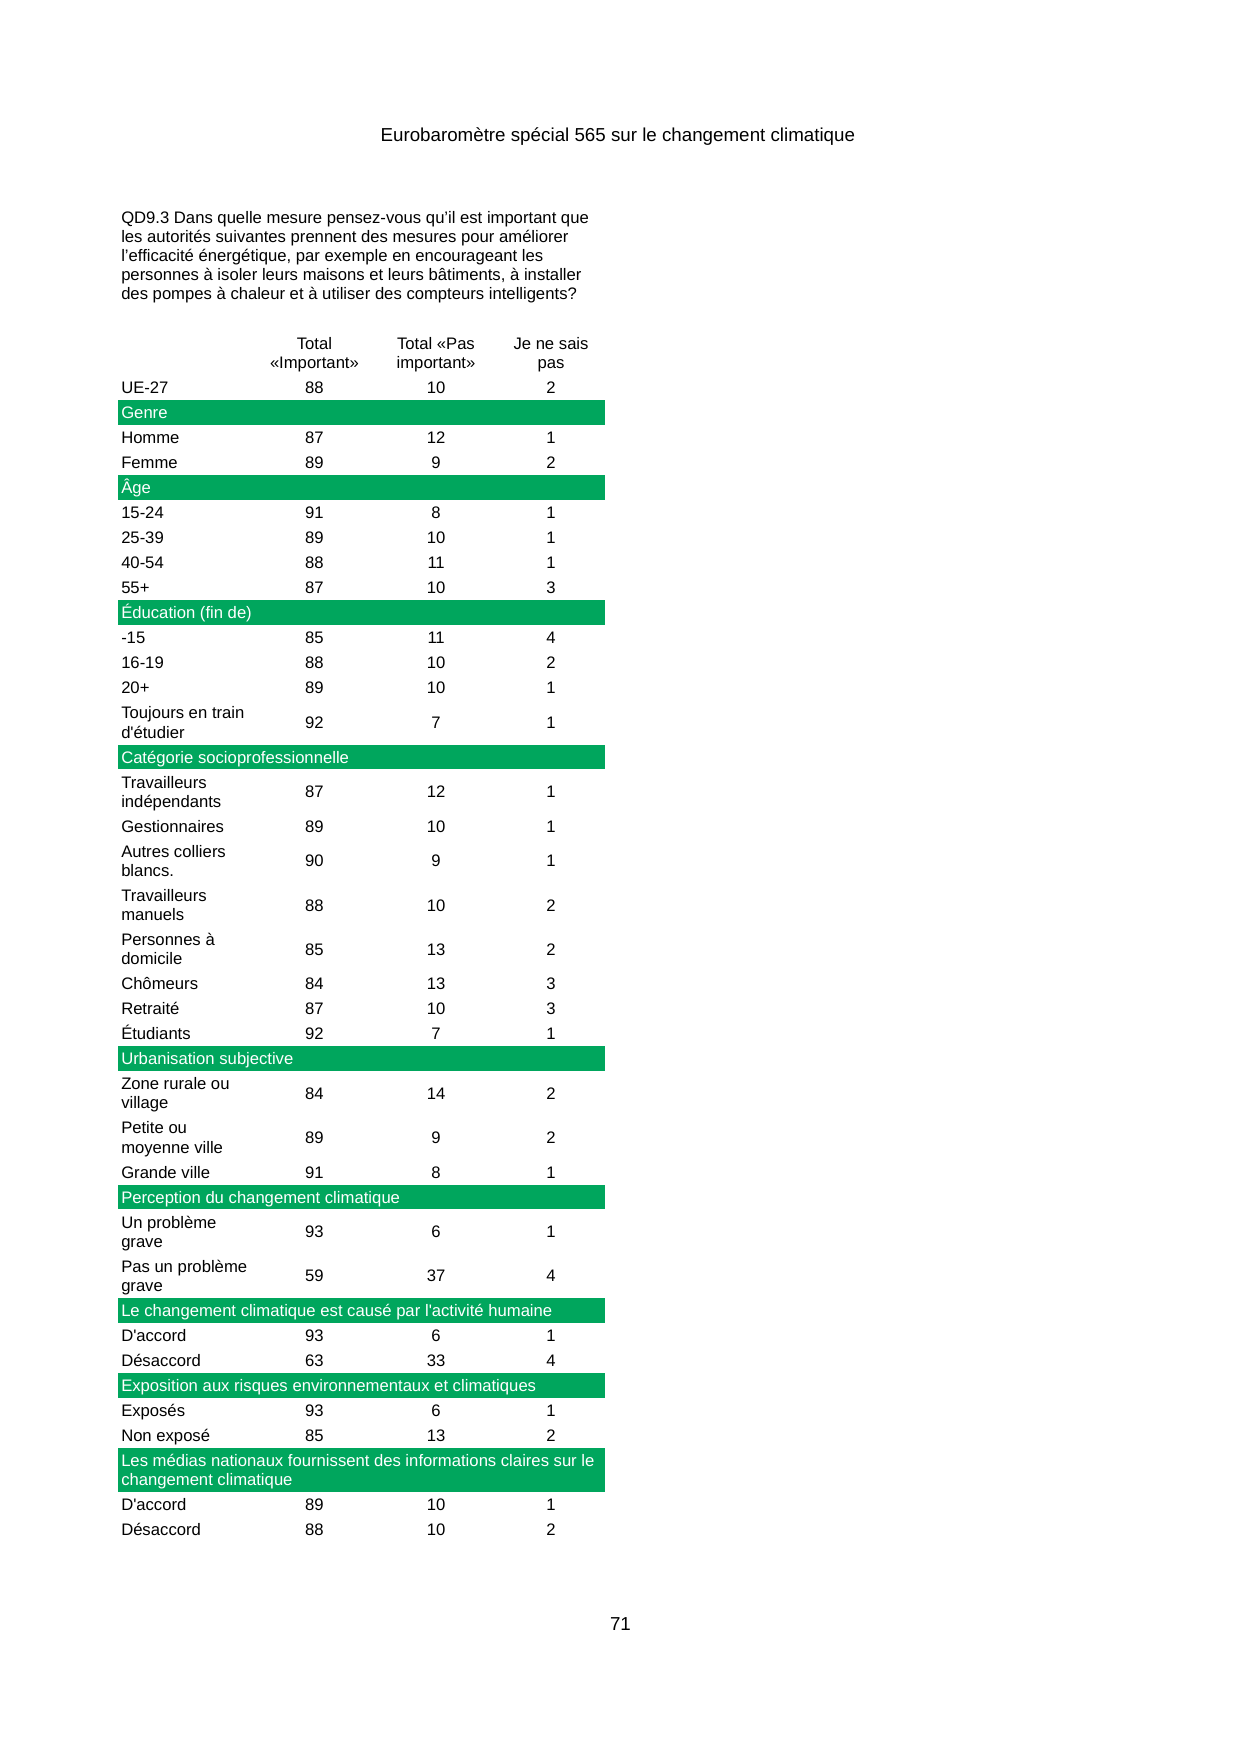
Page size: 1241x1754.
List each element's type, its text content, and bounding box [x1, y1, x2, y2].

table_cell 84 [253, 971, 375, 996]
table_cell 89 [253, 450, 375, 475]
table_cell Grande ville [118, 1160, 253, 1184]
table_cell 40-54 [118, 550, 253, 575]
table_cell 4 [496, 1254, 605, 1298]
table_cell Genre [118, 400, 605, 425]
table_cell Travailleurs manuels [118, 883, 253, 927]
table_cell 88 [253, 1517, 375, 1542]
table_cell 11 [375, 625, 496, 650]
table_cell 1 [496, 675, 605, 700]
table_cell 6 [375, 1210, 496, 1254]
table_cell 92 [253, 1021, 375, 1046]
table_cell 25-39 [118, 525, 253, 550]
table_cell 55+ [118, 575, 253, 600]
table_cell 10 [375, 675, 496, 700]
table_cell 88 [253, 375, 375, 400]
table_cell 2 [496, 1423, 605, 1448]
table_cell 89 [253, 525, 375, 550]
table_cell 88 [253, 650, 375, 675]
table_cell 2 [496, 1071, 605, 1115]
table_cell Pas un problème grave [118, 1254, 253, 1298]
table_cell 88 [253, 550, 375, 575]
table_cell 10 [375, 883, 496, 927]
table_cell 87 [253, 996, 375, 1021]
table_cell 91 [253, 500, 375, 525]
table_cell 13 [375, 1423, 496, 1448]
table_cell Je ne sais pas [496, 331, 605, 375]
table_cell 85 [253, 625, 375, 650]
table_cell 87 [253, 425, 375, 450]
table_cell Désaccord [118, 1348, 253, 1373]
table_cell 1 [496, 1398, 605, 1423]
table_cell Retraité [118, 996, 253, 1021]
table_cell 1 [496, 814, 605, 839]
table_cell 9 [375, 839, 496, 883]
table_cell 89 [253, 675, 375, 700]
table_cell 87 [253, 770, 375, 814]
table_cell 14 [375, 1071, 496, 1115]
table_cell UE-27 [118, 375, 253, 400]
table_cell 6 [375, 1323, 496, 1348]
table_cell 92 [253, 700, 375, 744]
table_cell 4 [496, 625, 605, 650]
table_cell 1 [496, 1323, 605, 1348]
table_cell Autres colliers blancs. [118, 839, 253, 883]
table_cell Le changement climatique est causé par l'activité humaine [118, 1298, 605, 1323]
table_cell Exposition aux risques environnementaux et climatiques [118, 1373, 605, 1398]
table_cell 7 [375, 1021, 496, 1046]
table_cell 4 [496, 1348, 605, 1373]
table_cell Les médias nationaux fournissent des informations claires sur le changement climatique [118, 1448, 605, 1492]
table_cell 10 [375, 814, 496, 839]
table_cell 9 [375, 450, 496, 475]
table_cell Catégorie socioprofessionnelle [118, 745, 605, 769]
table_cell Femme [118, 450, 253, 475]
table_cell 13 [375, 971, 496, 996]
table_cell Homme [118, 425, 253, 450]
table_cell Âge [118, 475, 605, 500]
table_cell 1 [496, 1210, 605, 1254]
table_cell 1 [496, 839, 605, 883]
table_cell -15 [118, 625, 253, 650]
table_cell 93 [253, 1323, 375, 1348]
table_cell [496, 306, 605, 331]
table_cell 10 [375, 1492, 496, 1517]
table_cell 88 [253, 883, 375, 927]
table_cell 1 [496, 525, 605, 550]
table_cell 87 [253, 575, 375, 600]
table_cell 6 [375, 1398, 496, 1423]
table_cell 2 [496, 450, 605, 475]
table_cell 3 [496, 971, 605, 996]
table_cell 8 [375, 1160, 496, 1184]
table_cell 16-19 [118, 650, 253, 675]
table_cell 59 [253, 1254, 375, 1298]
table_cell 2 [496, 1517, 605, 1542]
table_cell 2 [496, 1115, 605, 1159]
table_cell Total «Pas important» [375, 331, 496, 375]
table_cell 10 [375, 375, 496, 400]
table_cell 33 [375, 1348, 496, 1373]
table_cell 1 [496, 700, 605, 744]
table_cell Éducation (fin de) [118, 600, 605, 625]
table_cell 10 [375, 650, 496, 675]
table_cell 15-24 [118, 500, 253, 525]
table_cell Personnes à domicile [118, 927, 253, 971]
table_cell Travailleurs indépendants [118, 770, 253, 814]
table_cell 85 [253, 927, 375, 971]
table_cell Désaccord [118, 1517, 253, 1542]
table_cell 89 [253, 1492, 375, 1517]
table_header QD9.3 Dans quelle mesure pensez-vous qu’il est important que les autorités suivantes prennent des mesures pour améliorer l’efficacité énergétique, par exemple en encourageant les personnes à isoler leurs maisons et leurs bâtiments, à installer des pompes à chaleur et à utiliser des compteurs intelligents? [118, 205, 605, 306]
table_cell 3 [496, 575, 605, 600]
table_cell Perception du changement climatique [118, 1185, 605, 1209]
table_cell D'accord [118, 1492, 253, 1517]
table_cell [253, 306, 375, 331]
table_cell 1 [496, 550, 605, 575]
table_cell Chômeurs [118, 971, 253, 996]
table_cell 8 [375, 500, 496, 525]
table_cell Total «Important» [253, 331, 375, 375]
table_cell D'accord [118, 1323, 253, 1348]
table_cell 90 [253, 839, 375, 883]
table_cell 1 [496, 1492, 605, 1517]
table_cell 89 [253, 814, 375, 839]
table_cell 9 [375, 1115, 496, 1159]
table_cell 2 [496, 650, 605, 675]
table_cell 12 [375, 770, 496, 814]
table_cell 1 [496, 1160, 605, 1184]
table_cell Étudiants [118, 1021, 253, 1046]
table_cell 10 [375, 1517, 496, 1542]
table_cell 2 [496, 375, 605, 400]
table_cell 89 [253, 1115, 375, 1159]
table_cell 91 [253, 1160, 375, 1184]
table_cell [118, 331, 253, 375]
table_cell 63 [253, 1348, 375, 1373]
table_cell 10 [375, 525, 496, 550]
table_cell 84 [253, 1071, 375, 1115]
table_cell Un problème grave [118, 1210, 253, 1254]
table_cell 93 [253, 1210, 375, 1254]
table_cell 85 [253, 1423, 375, 1448]
table_cell [375, 306, 496, 331]
table_cell 1 [496, 500, 605, 525]
table_cell Gestionnaires [118, 814, 253, 839]
table_cell Zone rurale ou village [118, 1071, 253, 1115]
table_cell [118, 306, 253, 331]
table_cell 2 [496, 883, 605, 927]
table_cell 3 [496, 996, 605, 1021]
table_cell 1 [496, 1021, 605, 1046]
table_cell 20+ [118, 675, 253, 700]
table_cell Petite ou moyenne ville [118, 1115, 253, 1159]
table_cell 13 [375, 927, 496, 971]
table_cell Urbanisation subjective [118, 1046, 605, 1071]
table_cell Toujours en train d'étudier [118, 700, 253, 744]
table_cell 10 [375, 996, 496, 1021]
table_cell Non exposé [118, 1423, 253, 1448]
table_cell 93 [253, 1398, 375, 1423]
table_cell Exposés [118, 1398, 253, 1423]
table_cell 7 [375, 700, 496, 744]
table_cell 12 [375, 425, 496, 450]
table_cell 11 [375, 550, 496, 575]
table_cell 1 [496, 425, 605, 450]
table_cell 10 [375, 575, 496, 600]
table_cell 37 [375, 1254, 496, 1298]
table_cell 1 [496, 770, 605, 814]
table_cell 2 [496, 927, 605, 971]
